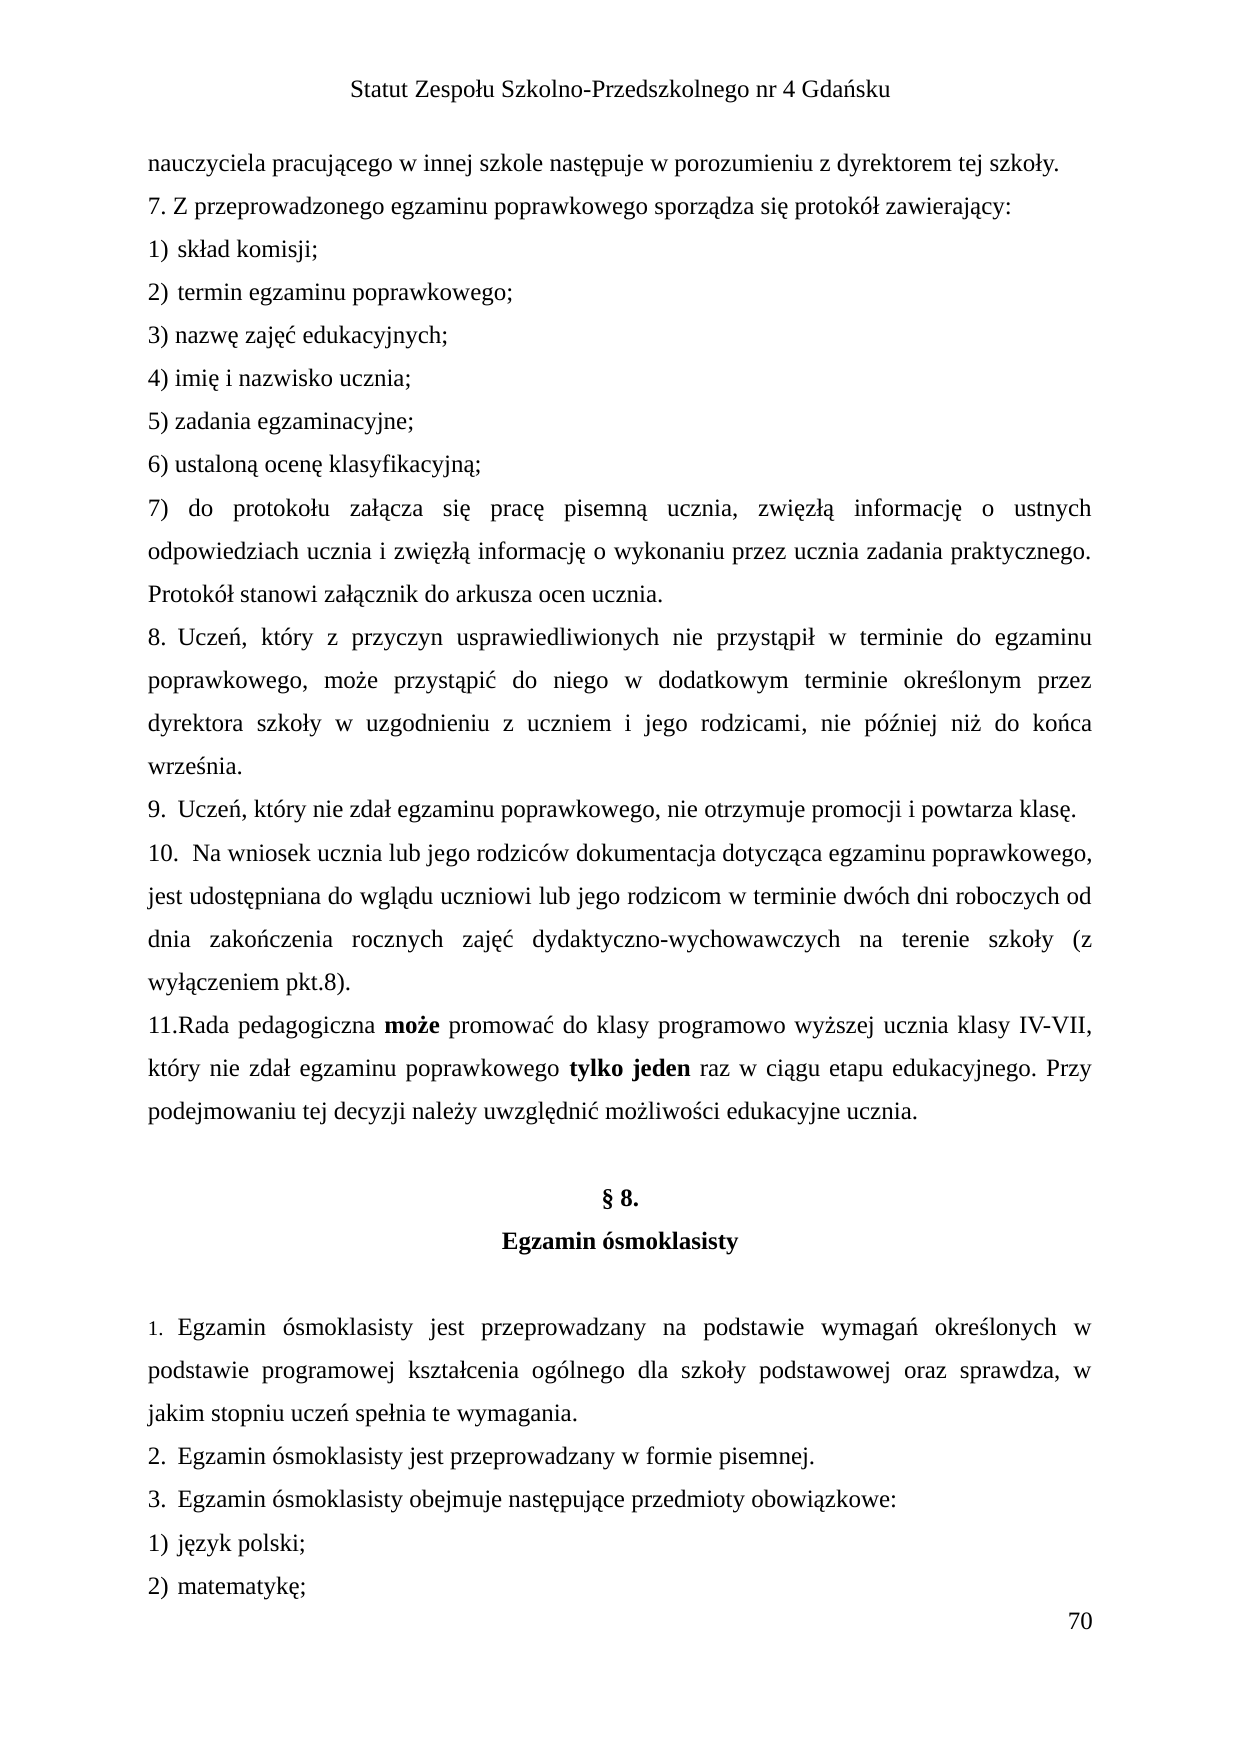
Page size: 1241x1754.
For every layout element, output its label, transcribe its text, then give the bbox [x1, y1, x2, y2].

list Uczeń, który nie zdał egzaminu poprawkowego, nie otrzymuje promocji i powtarza klasę. [148, 794, 1093, 823]
list język polski; [148, 1528, 1093, 1556]
list matematykę; [148, 1571, 1093, 1599]
list termin egzaminu poprawkowego; [148, 277, 1093, 306]
list Na wniosek ucznia lub jego rodziców dokumentacja dotycząca egzaminu poprawkowego, jest udostępniana do wglądu uczniowi lub jego rodzicom w terminie dwóch dni roboczych od dnia zakończenia rocznych zajęć dydaktyczno-wychowawczych na terenie szkoły (z wyłączeniem pkt.8). [148, 838, 1093, 996]
text 6) ustaloną ocenę klasyfikacyjną; [148, 449, 1093, 478]
text 11.Rada pedagogiczna może promować do klasy programowo wyższej ucznia klasy IV-VII, który nie zdał egzaminu poprawkowego tylko jeden raz w ciągu etapu edukacyjnego. Przy podejmowaniu tej decyzji należy uwzględnić możliwości edukacyjne ucznia. [148, 1010, 1093, 1125]
list Egzamin ósmoklasisty jest przeprowadzany na podstawie wymagań określonych w podstawie programowej kształcenia ogólnego dla szkoły podstawowej oraz sprawdza, w jakim stopniu uczeń spełnia te wymagania. [148, 1312, 1093, 1427]
text 7. Z przeprowadzonego egzaminu poprawkowego sporządza się protokół zawierający: [148, 191, 1093, 219]
text 4) imię i nazwisko ucznia; [148, 363, 1093, 392]
text 3) nazwę zajęć edukacyjnych; [148, 320, 1093, 349]
list Egzamin ósmoklasisty jest przeprowadzany w formie pisemnej. [148, 1441, 1093, 1470]
list skład komisji; [148, 234, 1093, 263]
text 5) zadania egzaminacyjne; [148, 406, 1093, 435]
text nauczyciela pracującego w innej szkole następuje w porozumieniu z dyrektorem tej szkoły. [148, 148, 1093, 176]
text Egzamin ósmoklasisty [148, 1226, 1093, 1254]
list Uczeń, który z przyczyn usprawiedliwionych nie przystąpił w terminie do egzaminu poprawkowego, może przystąpić do niego w dodatkowym terminie określonym przez dyrektora szkoły w uzgodnieniu z uczniem i jego rodzicami, nie później niż do końca września. [148, 622, 1093, 780]
text § 8. [148, 1183, 1093, 1211]
list Egzamin ósmoklasisty obejmuje następujące przedmioty obowiązkowe: [148, 1484, 1093, 1513]
text 7) do protokołu załącza się pracę pisemną ucznia, zwięzłą informację o ustnych odpowiedziach ucznia i zwięzłą informację o wykonaniu przez ucznia zadania praktycznego. Protokół stanowi załącznik do arkusza ocen ucznia. [148, 493, 1093, 608]
